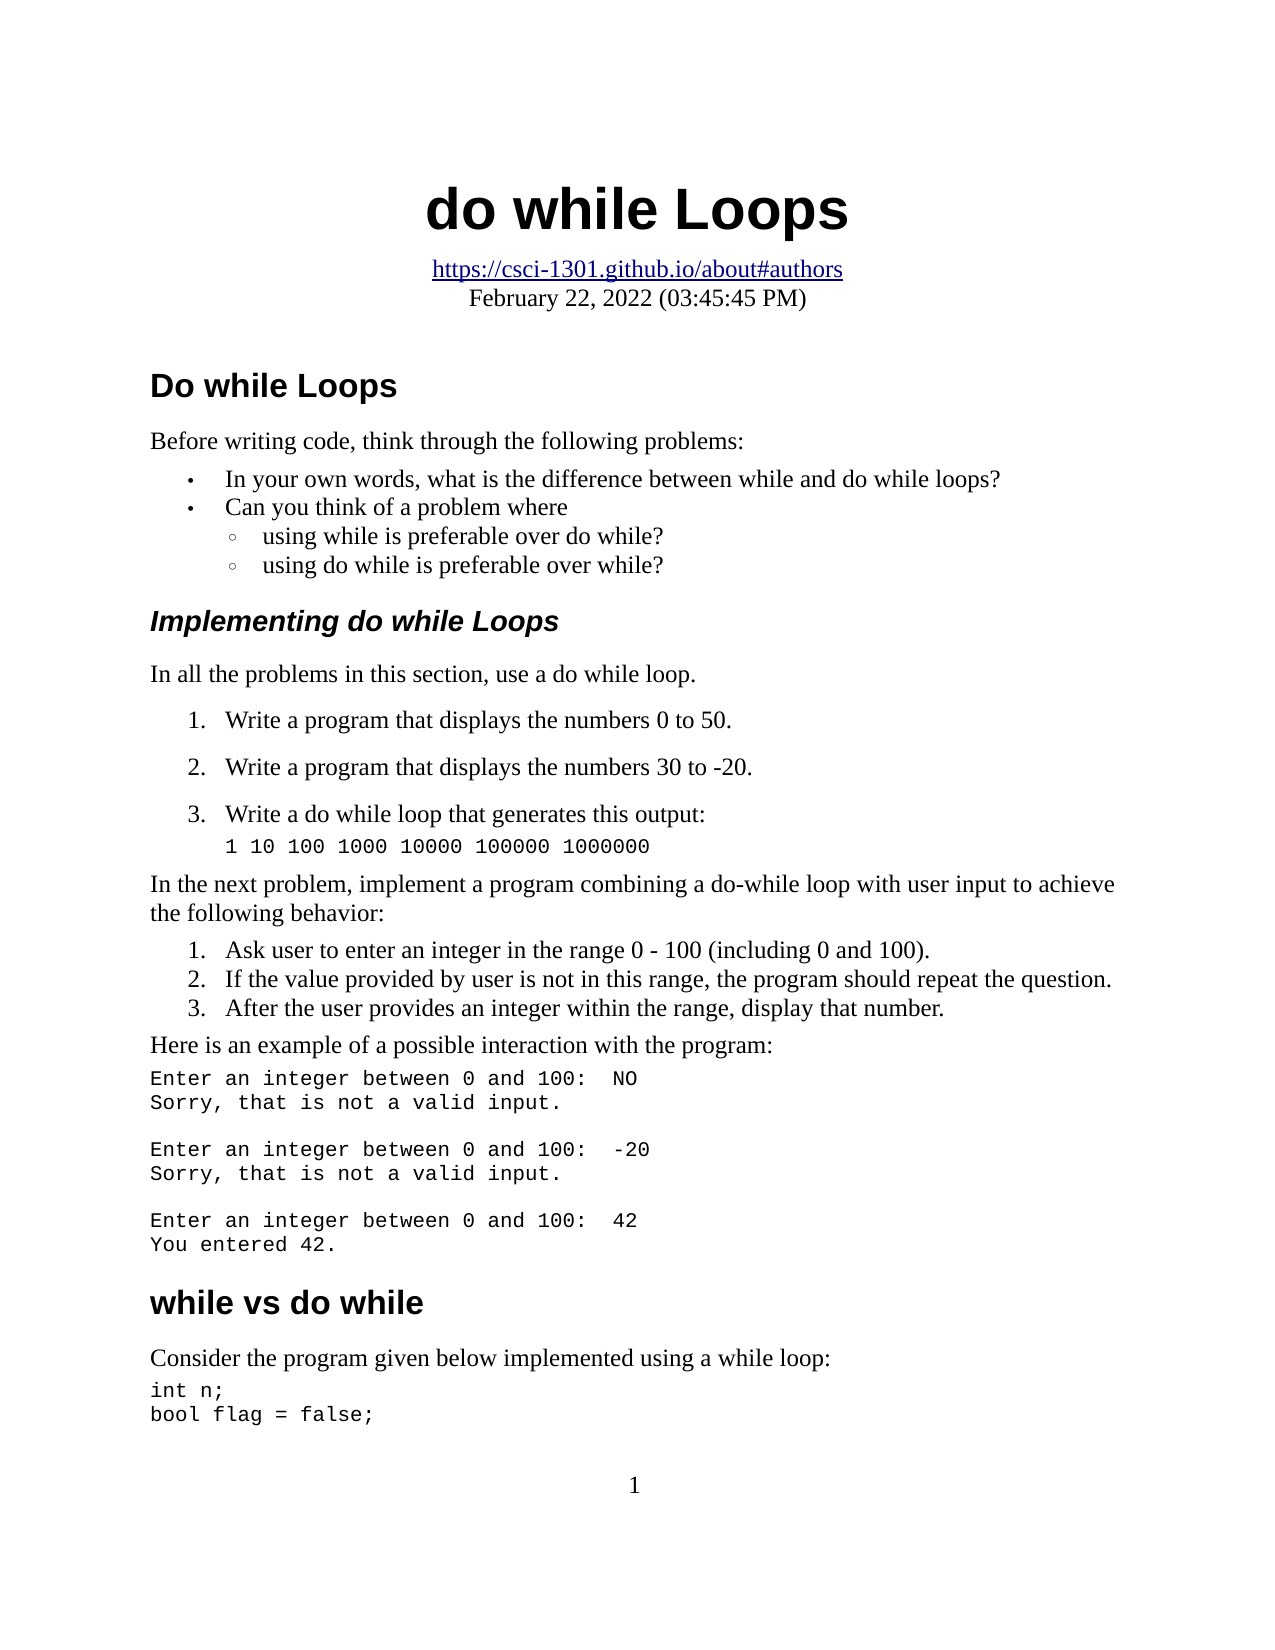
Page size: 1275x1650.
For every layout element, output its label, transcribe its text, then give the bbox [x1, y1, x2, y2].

list In your own words, what is the difference between while and do while loops? [187, 464, 1125, 492]
text bool flag = false; [150, 1404, 1125, 1428]
text int n; [150, 1380, 1125, 1404]
text Enter an integer between 0 and 100: 42 [150, 1210, 1125, 1234]
list Write a do while loop that generates this output: [187, 799, 1125, 827]
text In all the problems in this section, use a do while loop. [150, 659, 1125, 687]
text Sorry, that is not a valid input. [150, 1092, 1125, 1116]
list 1 10 100 1000 10000 100000 1000000 [187, 836, 1125, 860]
text In the next problem, implement a program combining a do-while loop with user input to achieve the following behavior: [150, 869, 1125, 926]
subtitle Implementing do while Loops [150, 604, 1125, 637]
subtitle while vs do while [150, 1282, 1125, 1321]
subtitle Do while Loops [150, 366, 1125, 404]
list After the user provides an integer within the range, display that number. [187, 993, 1125, 1022]
list using do while is preferable over while? [225, 550, 1125, 579]
list using while is preferable over do while? [225, 521, 1125, 550]
text Here is an example of a possible interaction with the program: [150, 1031, 1125, 1059]
text You entered 42. [150, 1234, 1125, 1257]
list If the value provided by user is not in this range, the program should repeat the question. [187, 964, 1125, 993]
title do while Loops [150, 175, 1125, 242]
text https://csci-1301.github.io/about#authors [150, 254, 1125, 283]
list Ask user to enter an integer in the range 0 - 100 (including 0 and 100). [187, 935, 1125, 964]
text Sorry, that is not a valid input. [150, 1163, 1125, 1187]
text Enter an integer between 0 and 100: -20 [150, 1139, 1125, 1163]
text Consider the program given below implemented using a while loop: [150, 1343, 1125, 1371]
list Write a program that displays the numbers 30 to -20. [187, 752, 1125, 781]
text Before writing code, think through the following problems: [150, 426, 1125, 455]
list Can you think of a problem where [187, 492, 1125, 521]
text Enter an integer between 0 and 100: NO [150, 1068, 1125, 1092]
list Write a program that displays the numbers 0 to 50. [187, 705, 1125, 734]
text February 22, 2022 (03:45:45 PM) [150, 283, 1125, 312]
